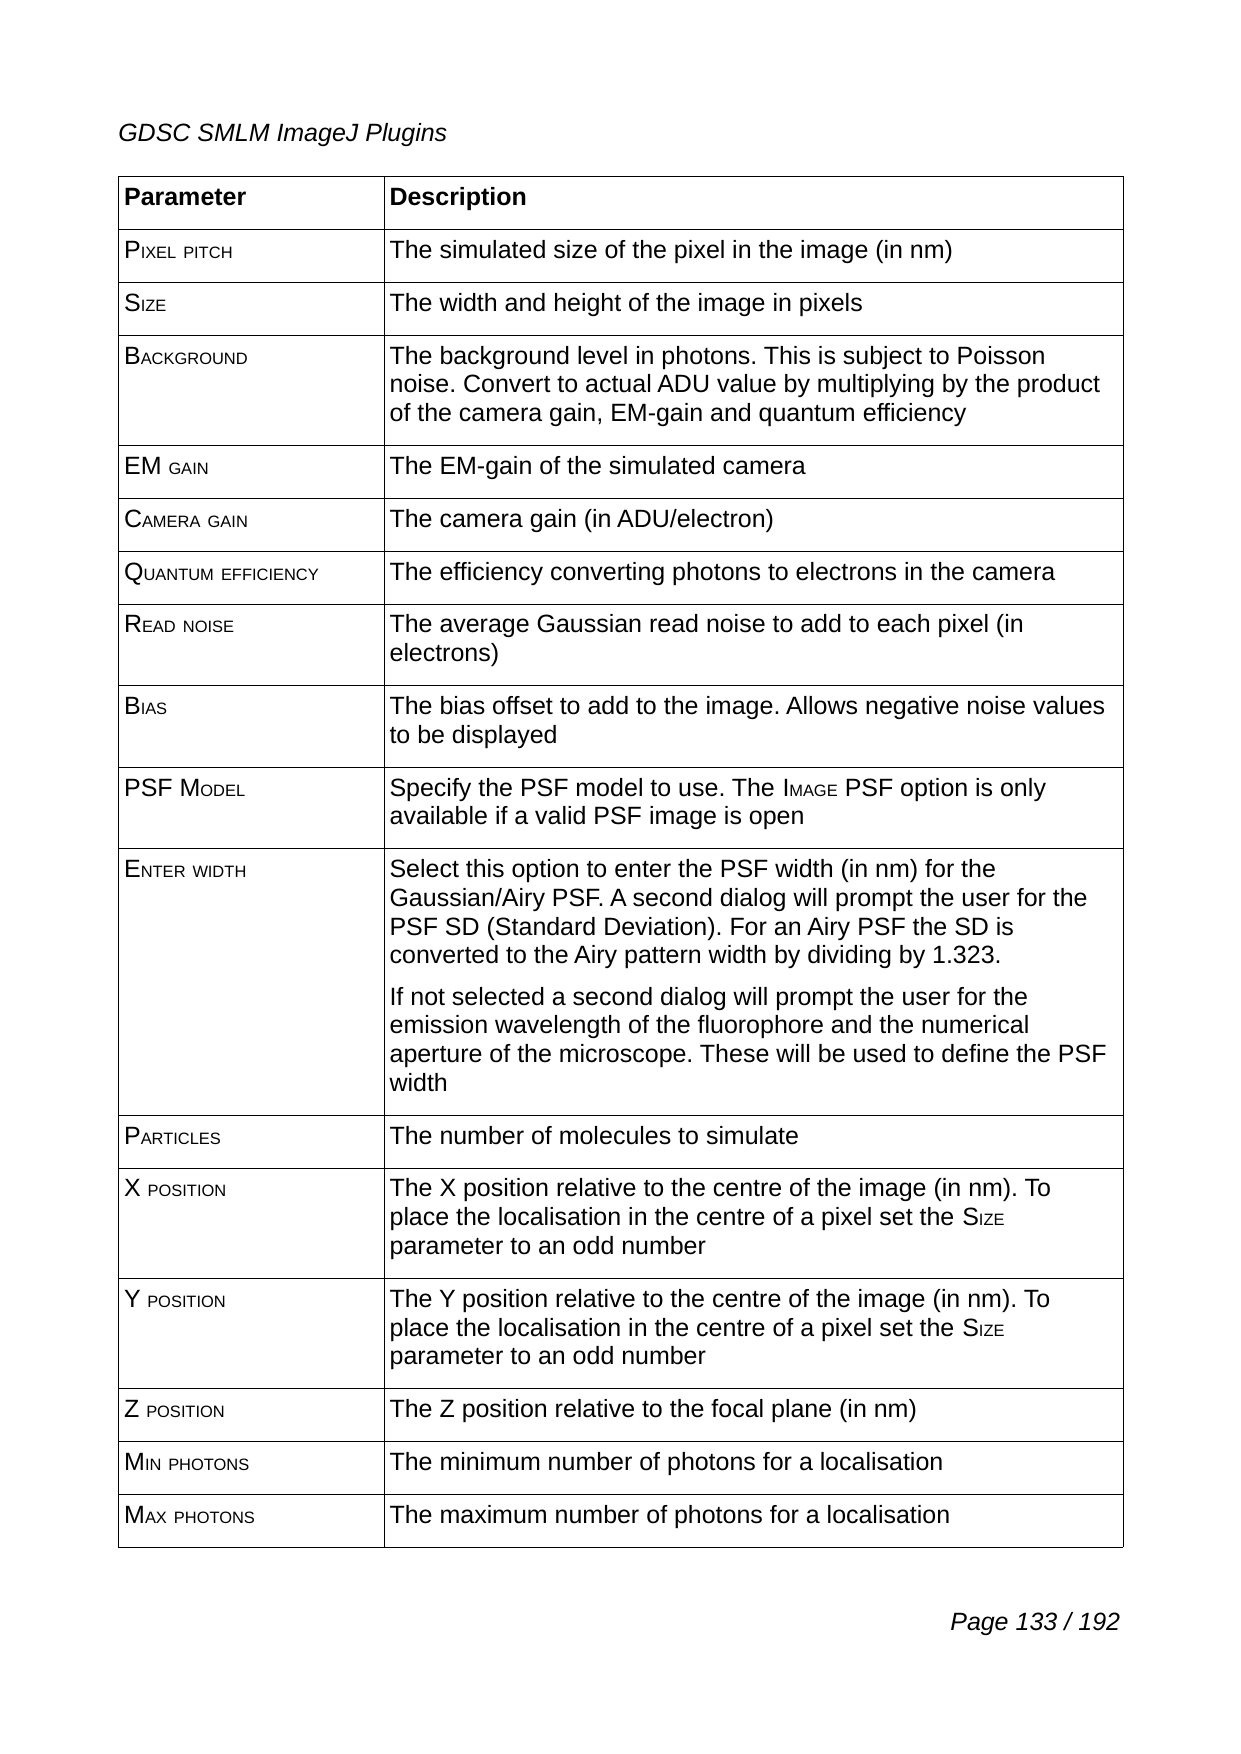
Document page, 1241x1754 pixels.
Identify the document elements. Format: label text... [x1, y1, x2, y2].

table_cell The maximum number of photons for a localisation [385, 1495, 1123, 1547]
table_cell The Z position relative to the focal plane (in nm) [385, 1389, 1123, 1441]
table_cell Bias [119, 686, 384, 767]
table_cell Quantum efficiency [119, 552, 384, 603]
table_cell Y position [119, 1279, 384, 1388]
table_cell Max photons [119, 1495, 384, 1547]
table_cell EM gain [119, 446, 384, 498]
table_cell The efficiency converting photons to electrons in the camera [385, 552, 1123, 603]
table_header Description [385, 177, 1123, 229]
table_cell The width and height of the image in pixels [385, 283, 1123, 335]
table_cell Pixel pitch [119, 230, 384, 282]
table_cell Size [119, 283, 384, 335]
table_cell Read noise [119, 605, 384, 685]
table_cell The number of molecules to simulate [385, 1116, 1123, 1168]
table_cell The background level in photons. This is subject to Poisson noise. Convert to actual ADU value by multiplying by the product of the camera gain, EM-gain and quantum efficiency [385, 336, 1123, 445]
table_cell Min photons [119, 1442, 384, 1494]
table_cell Select this option to enter the PSF width (in nm) for the Gaussian/Airy PSF. A second dialog will prompt the user for the PSF SD (Standard Deviation). For an Airy PSF the SD is converted to the Airy pattern width by dividing by 1.323. If not selected a second dialog will prompt the user for the emission wavelength of the fluorophore and the numerical aperture of the microscope. These will be used to define the PSF width [385, 849, 1123, 1115]
table_cell The minimum number of photons for a localisation [385, 1442, 1123, 1494]
table_cell Particles [119, 1116, 384, 1168]
table_cell The bias offset to add to the image. Allows negative noise values to be displayed [385, 686, 1123, 767]
table_cell The X position relative to the centre of the image (in nm). To place the localisation in the centre of a pixel set the Size parameter to an odd number [385, 1169, 1123, 1278]
table_cell Z position [119, 1389, 384, 1441]
table_cell Camera gain [119, 499, 384, 551]
table_cell The EM-gain of the simulated camera [385, 446, 1123, 498]
table_cell The Y position relative to the centre of the image (in nm). To place the localisation in the centre of a pixel set the Size parameter to an odd number [385, 1279, 1123, 1388]
table_cell PSF Model [119, 768, 384, 848]
table_cell Background [119, 336, 384, 445]
table_cell Specify the PSF model to use. The Image PSF option is only available if a valid PSF image is open [385, 768, 1123, 848]
table_cell The simulated size of the pixel in the image (in nm) [385, 230, 1123, 282]
table_header Parameter [119, 177, 384, 229]
table_cell The average Gaussian read noise to add to each pixel (in electrons) [385, 605, 1123, 685]
table_cell Enter width [119, 849, 384, 1115]
table_cell The camera gain (in ADU/electron) [385, 499, 1123, 551]
table_cell X position [119, 1169, 384, 1278]
